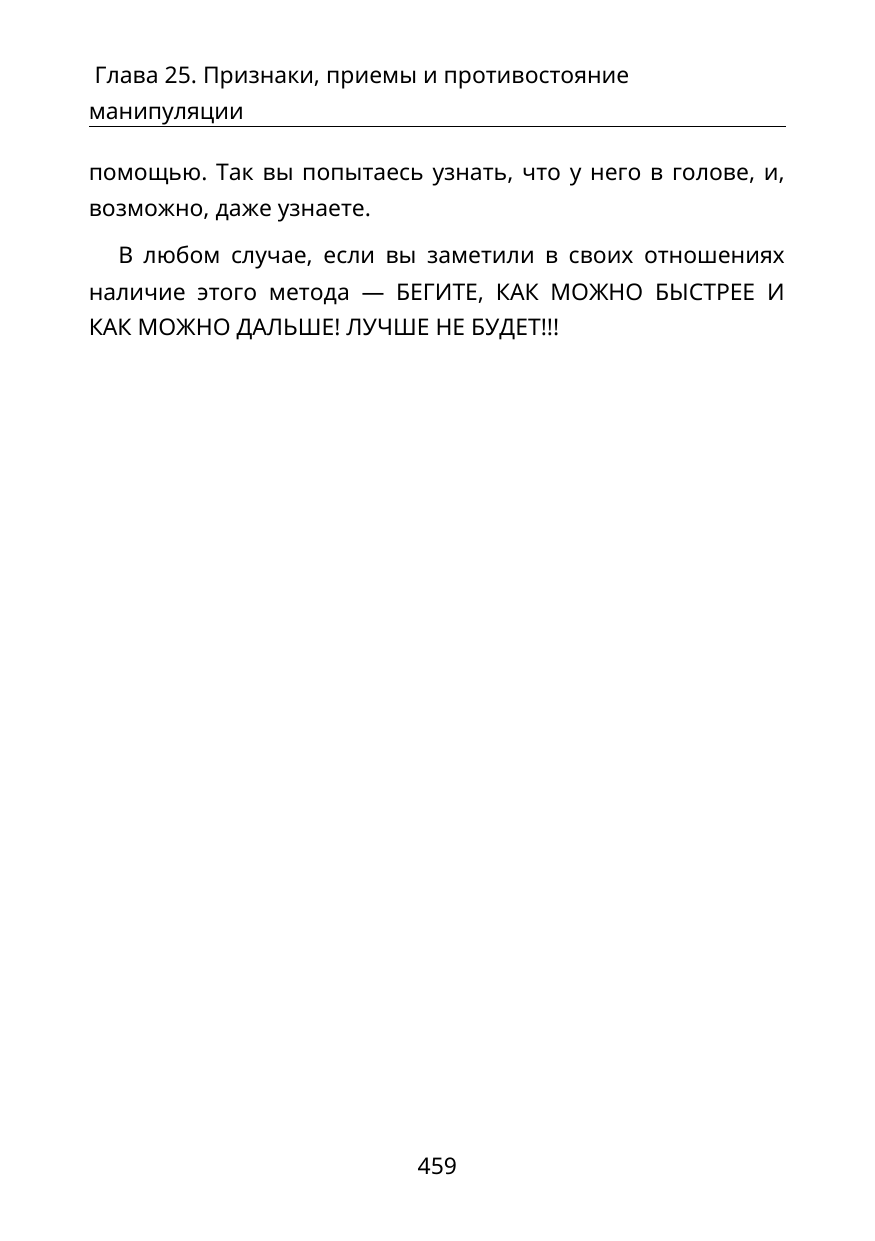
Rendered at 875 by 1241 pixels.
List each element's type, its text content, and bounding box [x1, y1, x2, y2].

text В любом случае, если вы заметили в своих отношениях наличие этого метода — БЕГИТЕ, КАК МОЖНО БЫСТРЕЕ И КАК МОЖНО ДАЛЬШЕ! ЛУЧШЕ НЕ БУДЕТ!!! [88, 239, 786, 343]
text помощью. Так вы попытаесь узнать, что у него в голове, и, возможно, даже узнаете. [88, 156, 786, 223]
